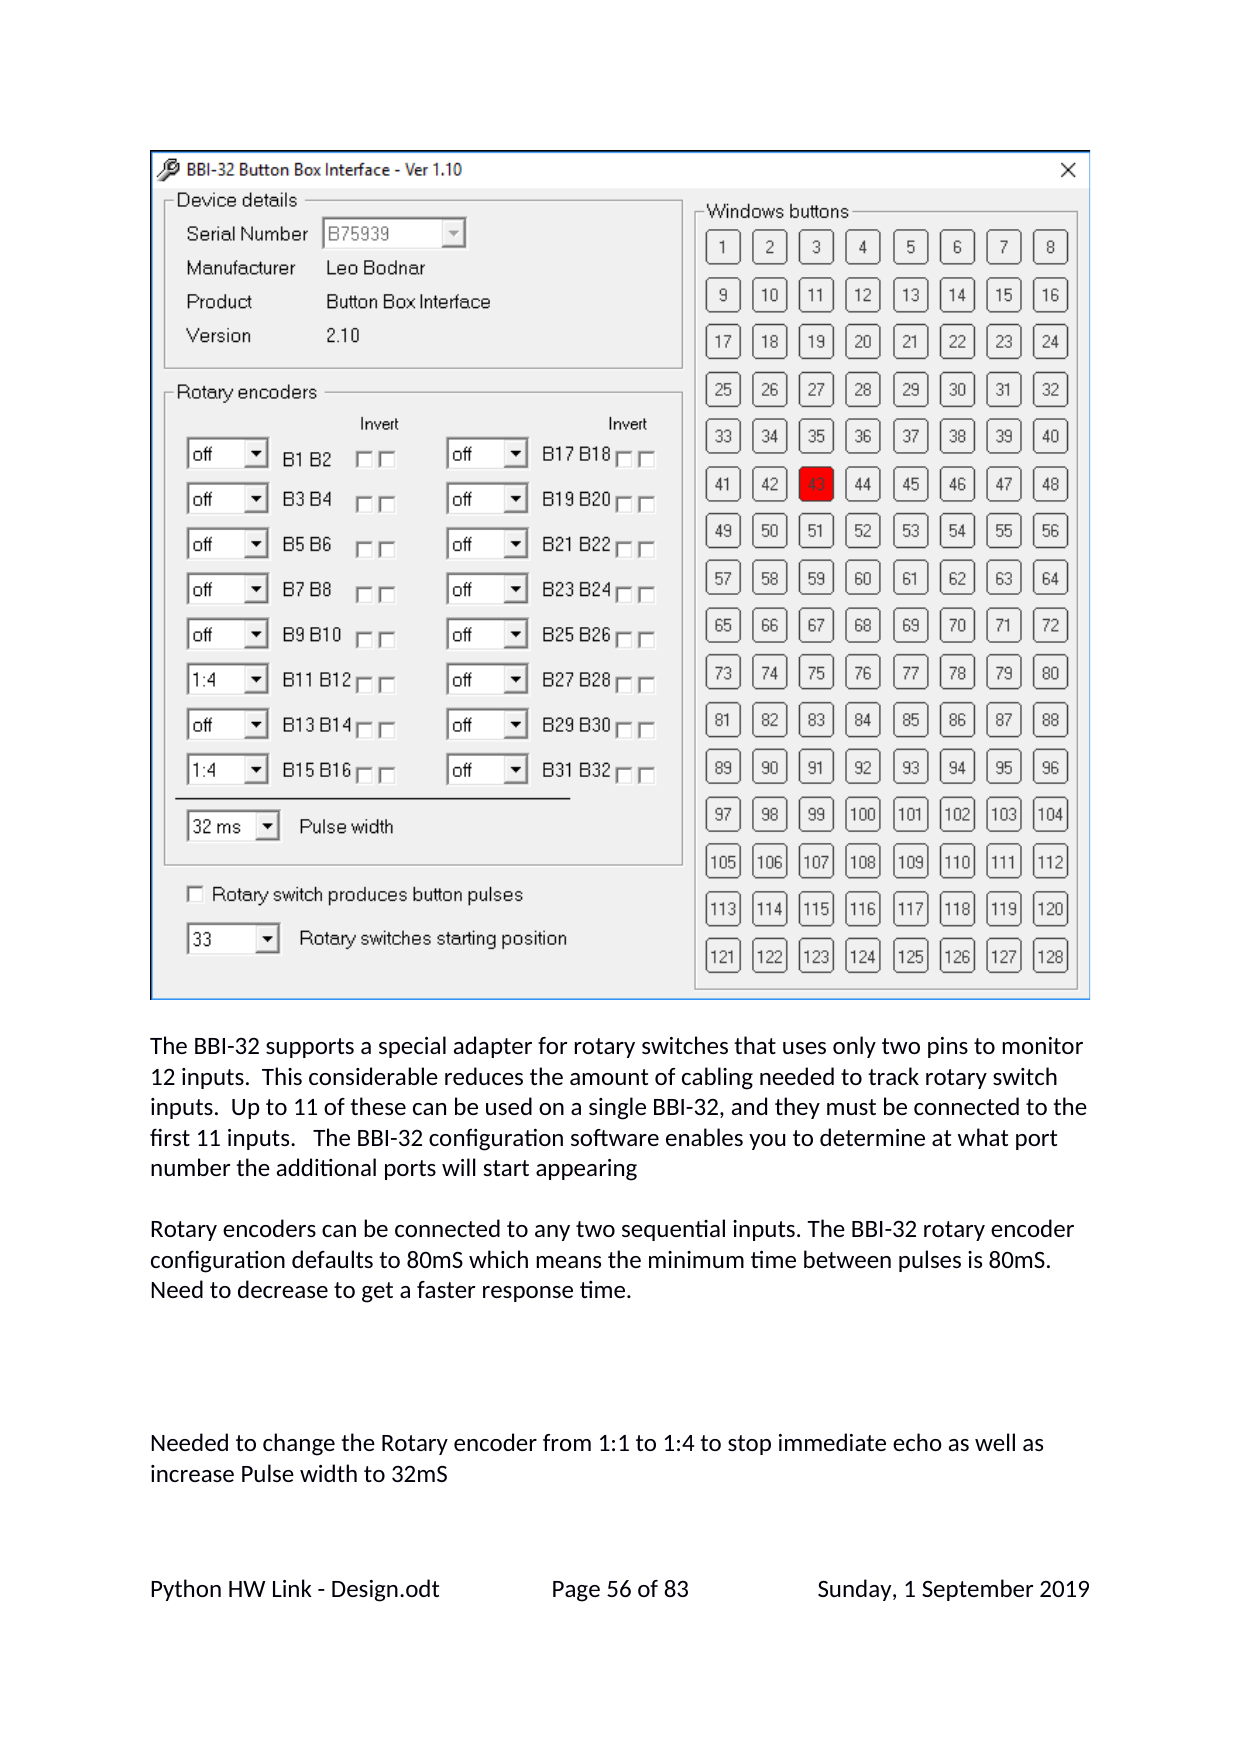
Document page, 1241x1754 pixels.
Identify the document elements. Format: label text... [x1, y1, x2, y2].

picture [150, 150, 1091, 1000]
text Needed to change the Rotary encoder from 1:1 to 1:4 to stop immediate echo as well as increase Pulse width to 32mS [150, 1427, 1090, 1488]
text The BBI-32 supports a special adapter for rotary switches that uses only two pins to monitor 12 inputs. This considerable reduces the amount of cabling needed to track rotary switch inputs. Up to 11 of these can be used on a single BBI-32, and they must be connected to the first 11 inputs. The BBI-32 configuration software enables you to determine at what port number the additional ports will start appearing [150, 1031, 1090, 1183]
text Rotary encoders can be connected to any two sequential inputs. The BBI-32 rotary encoder configuration defaults to 80mS which means the minimum time between pulses is 80mS. Need to decrease to get a faster response time. [150, 1214, 1090, 1305]
